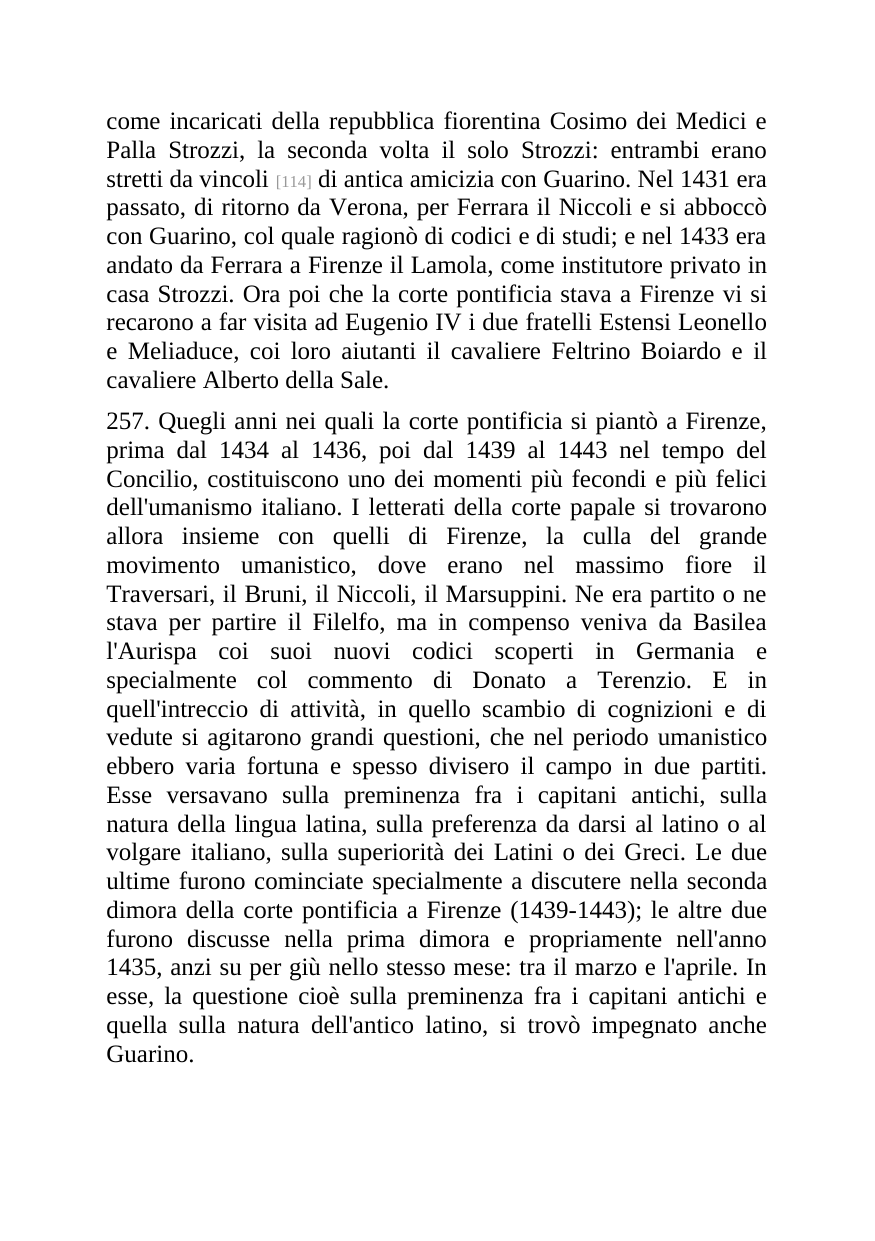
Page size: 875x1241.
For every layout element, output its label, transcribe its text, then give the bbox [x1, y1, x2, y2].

text 257. Quegli anni nei quali la corte pontificia si piantò a Firenze, prima dal 1434 al 1436, poi dal 1439 al 1443 nel tempo del Concilio, costituiscono uno dei momenti più fecondi e più felici dell'umanismo italiano. I letterati della corte papale si trovarono allora insieme con quelli di Firenze, la culla del grande movimento umanistico, dove erano nel massimo fiore il Traversari, il Bruni, il Niccoli, il Marsuppini. Ne era partito o ne stava per partire il Filelfo, ma in compenso veniva da Basilea l'Aurispa coi suoi nuovi codici scoperti in Germania e specialmente col commento di Donato a Terenzio. E in quell'intreccio di attività, in quello scambio di cognizioni e di vedute si agitarono grandi questioni, che nel periodo umanistico ebbero varia fortuna e spesso divisero il campo in due partiti. Esse versavano sulla preminenza fra i capitani antichi, sulla natura della lingua latina, sulla preferenza da darsi al latino o al volgare italiano, sulla superiorità dei Latini o dei Greci. Le due ultime furono cominciate specialmente a discutere nella seconda dimora della corte pontificia a Firenze (1439-1443); le altre due furono discusse nella prima dimora e propriamente nell'anno 1435, anzi su per giù nello stesso mese: tra il marzo e l'aprile. In esse, la questione cioè sulla preminenza fra i capitani antichi e quella sulla natura dell'antico latino, si trovò impegnato anche Guarino. [106, 406, 768, 1067]
text come incaricati della repubblica fiorentina Cosimo dei Medici e Palla Strozzi, la seconda volta il solo Strozzi: entrambi erano stretti da vincoli [114] di antica amicizia con Guarino. Nel 1431 era passato, di ritorno da Verona, per Ferrara il Niccoli e si abboccò con Guarino, col quale ragionò di codici e di studi; e nel 1433 era andato da Ferrara a Firenze il Lamola, come institutore privato in casa Strozzi. Ora poi che la corte pontificia stava a Firenze vi si recarono a far visita ad Eugenio IV i due fratelli Estensi Leonello e Meliaduce, coi loro aiutanti il cavaliere Feltrino Boiardo e il cavaliere Alberto della Sale. [106, 106, 768, 394]
